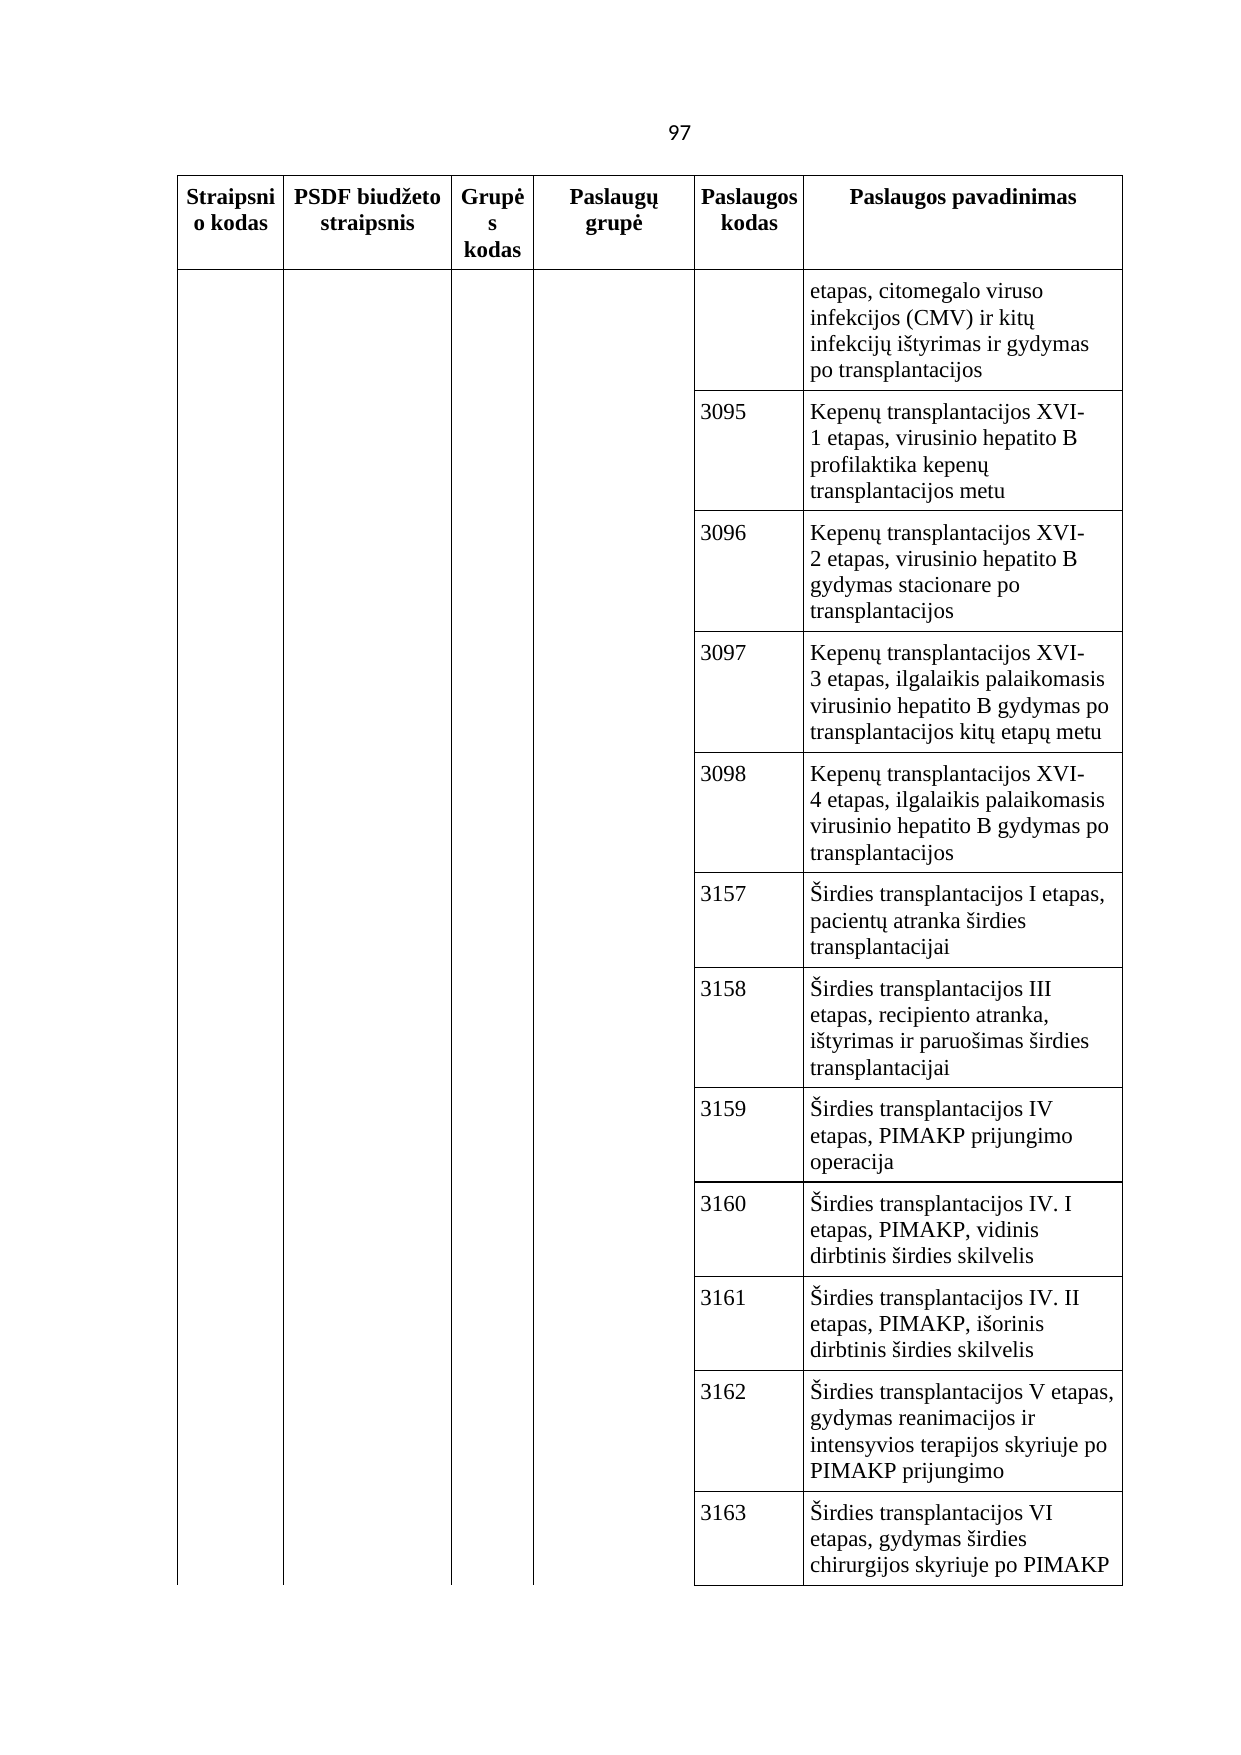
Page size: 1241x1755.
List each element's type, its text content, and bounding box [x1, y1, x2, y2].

table_cell [452, 390, 533, 510]
table_cell [284, 1491, 451, 1585]
table_cell [452, 752, 533, 872]
table_cell Kepenų transplantacijos XVI-4 etapas, ilgalaikis palaikomasis virusinio hepatito B gydymas po transplantacijos [804, 753, 1122, 872]
table_cell 3161 [695, 1277, 803, 1370]
table_cell Kepenų transplantacijos XVI-3 etapas, ilgalaikis palaikomasis virusinio hepatito B gydymas po transplantacijos kitų etapų metu [804, 632, 1122, 752]
table_cell [452, 1276, 533, 1370]
table_cell [284, 967, 451, 1087]
table_cell [178, 390, 283, 510]
table_cell Kepenų transplantacijos XVI-2 etapas, virusinio hepatito B gydymas stacionare po transplantacijos [804, 511, 1122, 631]
table_cell [534, 390, 694, 510]
table_cell Širdies transplantacijos IV. II etapas, PIMAKP, išorinis dirbtinis širdies skilvelis [804, 1277, 1122, 1370]
table_cell 3163 [695, 1492, 803, 1585]
table_cell [284, 1087, 451, 1181]
table_cell [452, 510, 533, 631]
table_cell [534, 1370, 694, 1491]
table_cell Kepenų transplantacijos XVI-1 etapas, virusinio hepatito B profilaktika kepenų transplantacijos metu [804, 391, 1122, 510]
table_cell [284, 1370, 451, 1491]
table_cell [534, 1087, 694, 1181]
table_header Paslaugų grupė [534, 176, 694, 269]
table_cell 3158 [695, 968, 803, 1087]
table_cell 3160 [695, 1183, 803, 1276]
table_cell [534, 752, 694, 872]
table_cell [284, 631, 451, 752]
table_cell [534, 631, 694, 752]
table_header Straipsnio kodas [178, 176, 283, 269]
table_cell [178, 270, 283, 390]
table_cell etapas, citomegalo viruso infekcijos (CMV) ir kitų infekcijų ištyrimas ir gydymas po transplantacijos [804, 270, 1122, 390]
table_cell [178, 967, 283, 1087]
table_cell [178, 1087, 283, 1181]
table_cell [452, 1491, 533, 1585]
table_cell [284, 1276, 451, 1370]
table_cell [178, 1181, 283, 1276]
table_cell [284, 390, 451, 510]
table_cell 3097 [695, 632, 803, 752]
table_cell [452, 631, 533, 752]
table_cell [452, 270, 533, 390]
table_cell [452, 1181, 533, 1276]
table_cell Širdies transplantacijos IV. I etapas, PIMAKP, vidinis dirbtinis širdies skilvelis [804, 1183, 1122, 1276]
table_cell [284, 510, 451, 631]
table_cell 3159 [695, 1088, 803, 1181]
table_cell Širdies transplantacijos III etapas, recipiento atranka, ištyrimas ir paruošimas širdies transplantacijai [804, 968, 1122, 1087]
table_cell Širdies transplantacijos V etapas, gydymas reanimacijos ir intensyvios terapijos skyriuje po PIMAKP prijungimo [804, 1371, 1122, 1491]
table_cell Širdies transplantacijos I etapas, pacientų atranka širdies transplantacijai [804, 873, 1122, 967]
table_cell [452, 1370, 533, 1491]
table_cell [284, 1181, 451, 1276]
table_cell [452, 1087, 533, 1181]
table_cell [452, 872, 533, 967]
table_cell [178, 510, 283, 631]
table_cell 3162 [695, 1371, 803, 1491]
table_cell [534, 270, 694, 390]
table_cell [178, 1370, 283, 1491]
table_cell [534, 1276, 694, 1370]
table_cell [178, 752, 283, 872]
table_cell [534, 872, 694, 967]
table_header Paslaugos kodas [695, 176, 803, 269]
table_cell [178, 1276, 283, 1370]
table_cell 3096 [695, 511, 803, 631]
table_cell 3095 [695, 391, 803, 510]
table_cell 3157 [695, 873, 803, 967]
table_cell [534, 1491, 694, 1585]
table_cell [178, 872, 283, 967]
table_cell [534, 967, 694, 1087]
table_cell [452, 967, 533, 1087]
table_cell [284, 752, 451, 872]
table_cell Širdies transplantacijos IV etapas, PIMAKP prijungimo operacija [804, 1088, 1122, 1181]
table_cell [534, 1181, 694, 1276]
table_cell [178, 631, 283, 752]
table_cell [534, 510, 694, 631]
table_header PSDF biudžeto straipsnis [284, 176, 451, 269]
table_cell 3098 [695, 753, 803, 872]
table_cell [284, 872, 451, 967]
table_header Paslaugos pavadinimas [804, 176, 1122, 269]
table_cell [178, 1491, 283, 1585]
table_cell Širdies transplantacijos VI etapas, gydymas širdies chirurgijos skyriuje po PIMAKP [804, 1492, 1122, 1585]
table_cell [284, 270, 451, 390]
table_header Grupės kodas [452, 176, 533, 269]
table_cell [695, 270, 803, 390]
